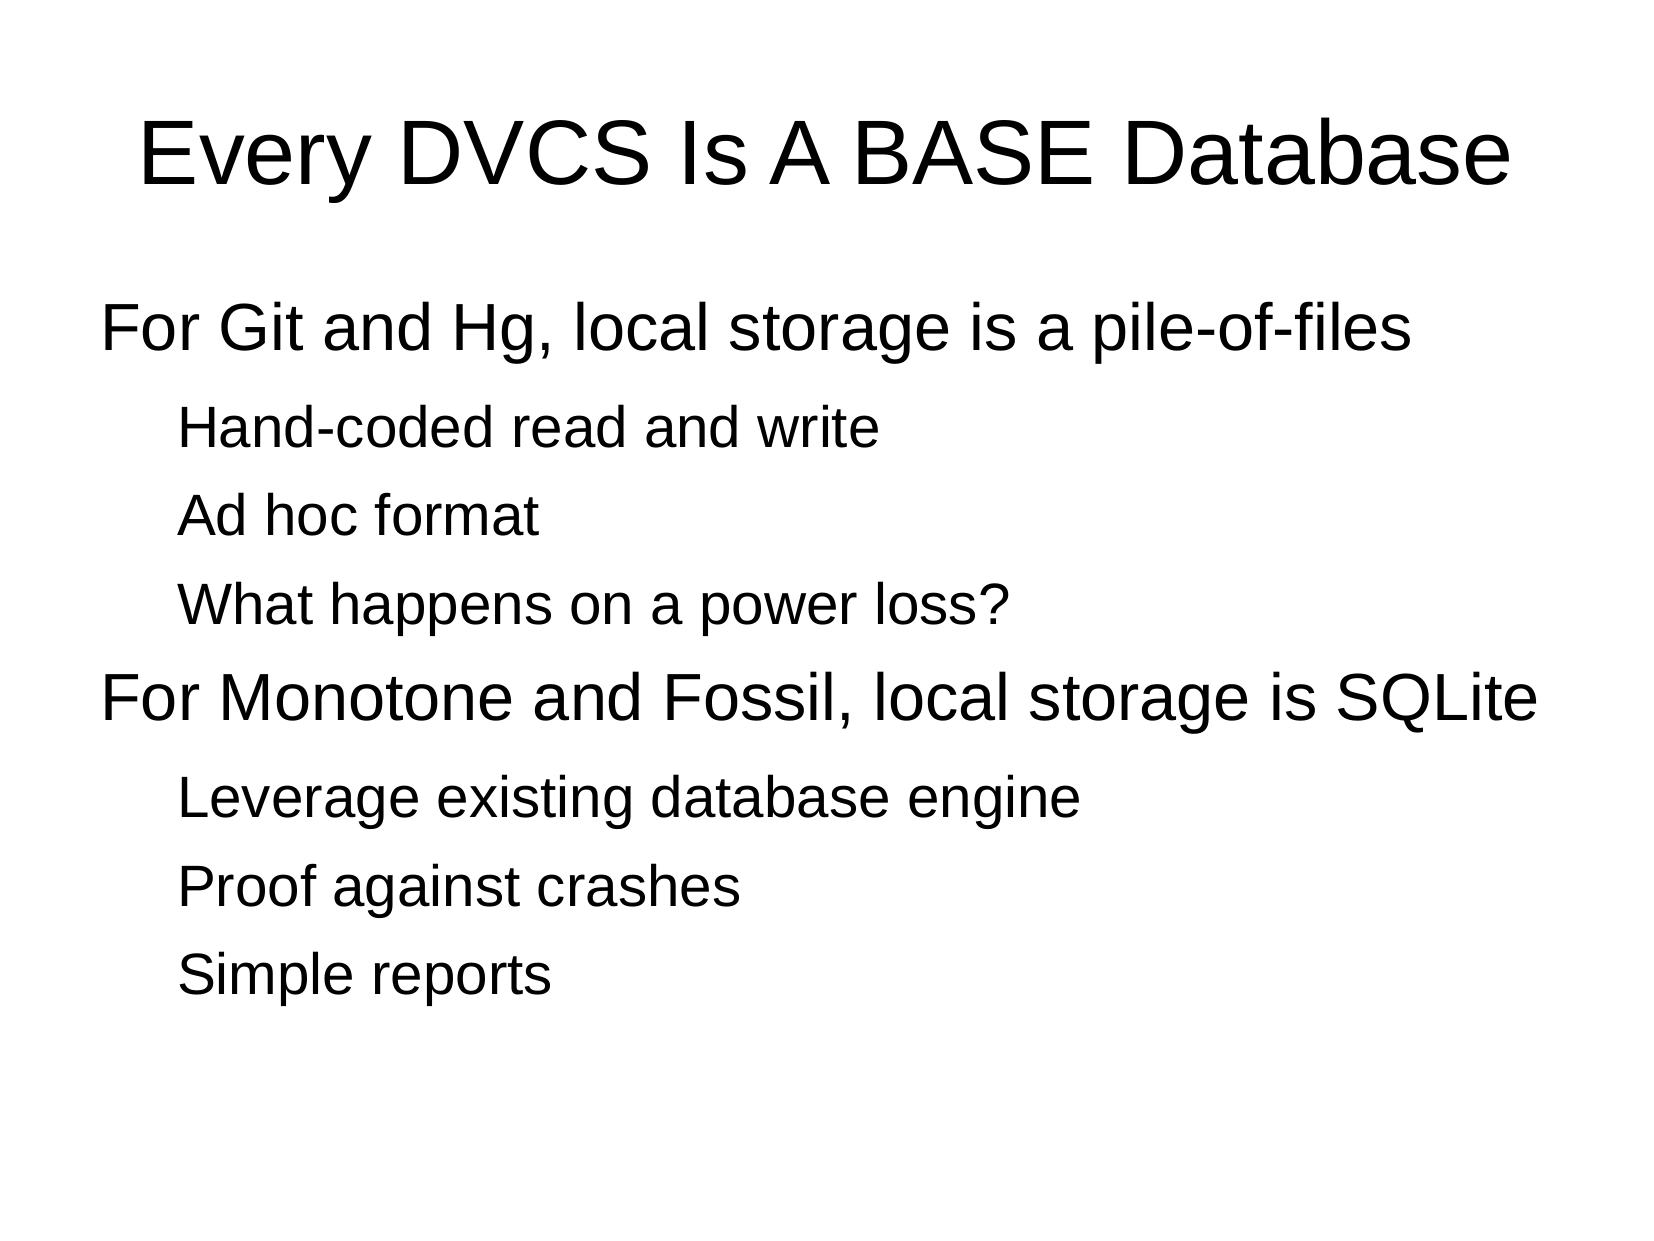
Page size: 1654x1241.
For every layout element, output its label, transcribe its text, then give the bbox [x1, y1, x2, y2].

list For Git and Hg, local storage is a pile-of-files Hand-coded read and write Ad hoc format What happens on a power loss? For Monotone and Fossil, local storage is SQLite Leverage existing database engine Proof against crashes Simple reports [82, 290, 1571, 1109]
title Every DVCS Is A BASE Database [82, 49, 1571, 257]
